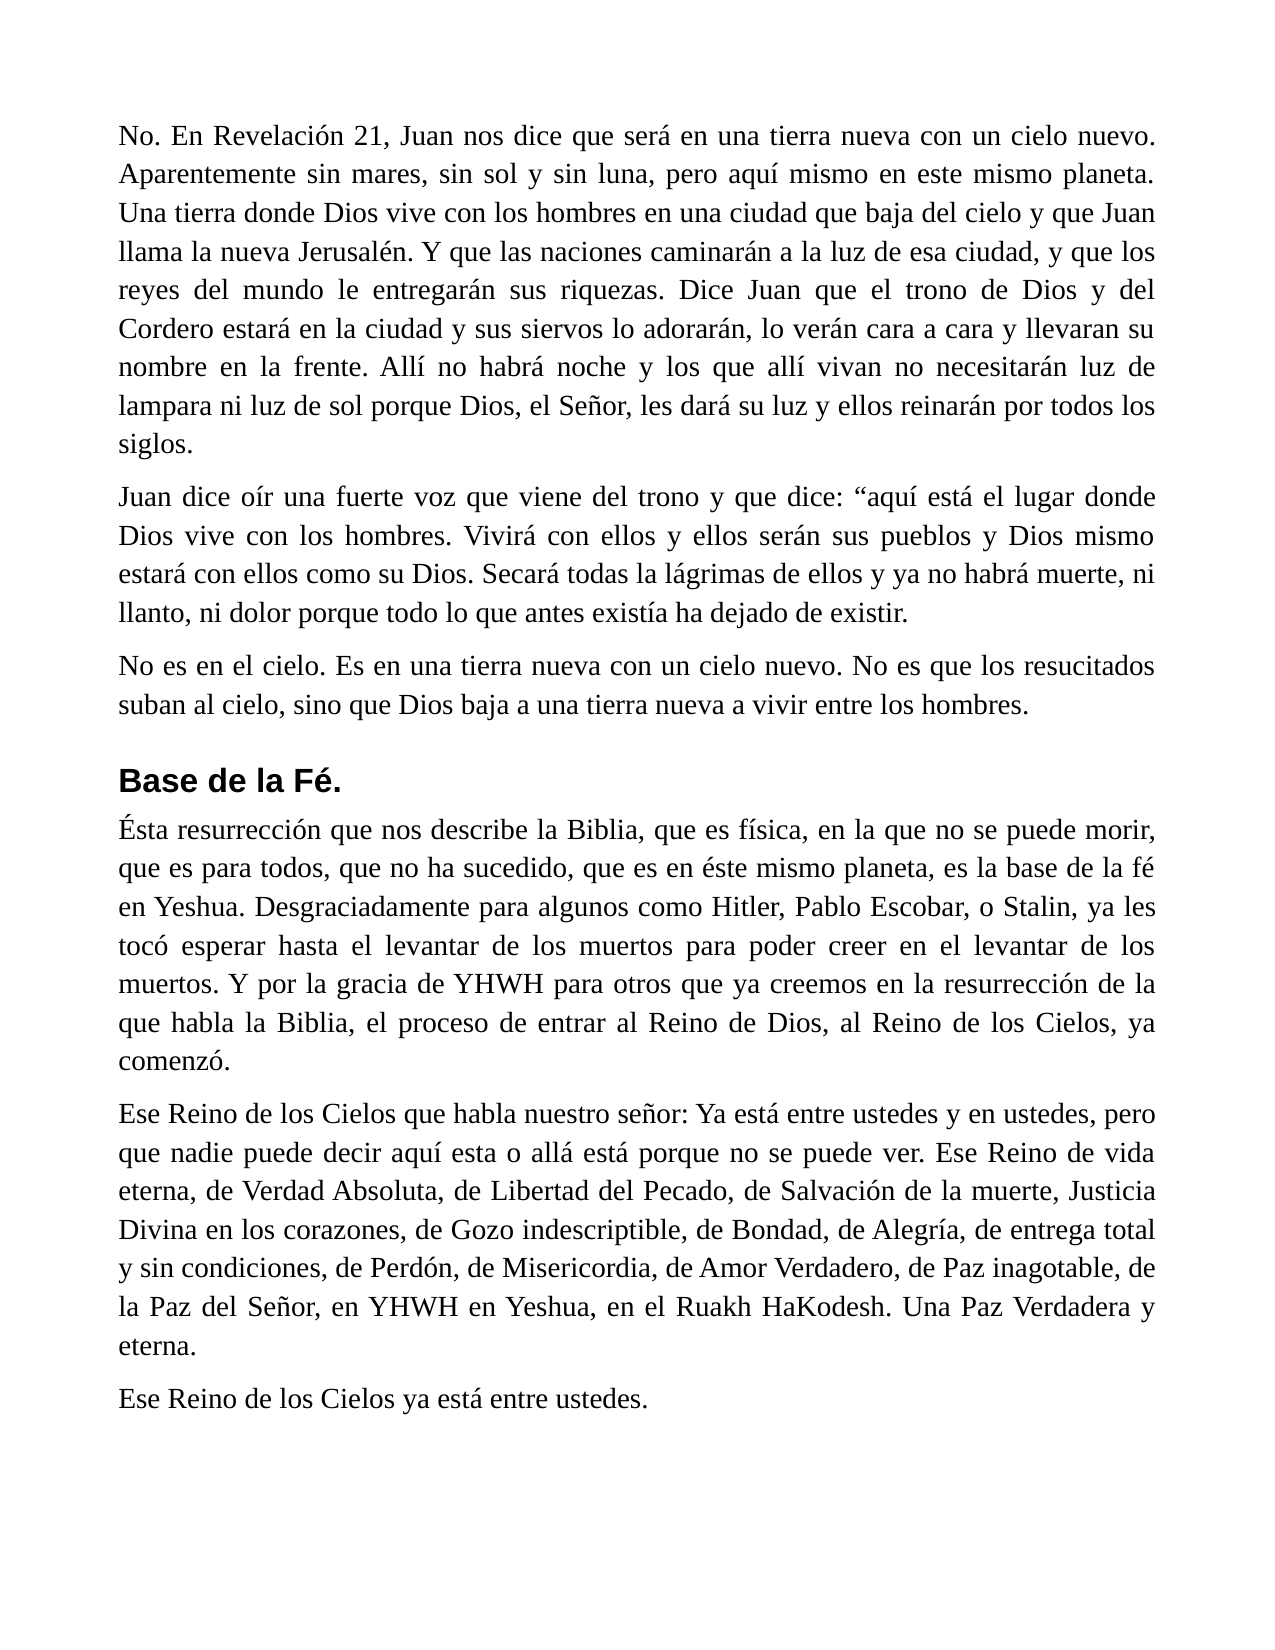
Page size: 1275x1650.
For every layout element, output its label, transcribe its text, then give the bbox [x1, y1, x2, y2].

text Ésta resurrección que nos describe la Biblia, que es física, en la que no se puede morir, que es para todos, que no ha sucedido, que es en éste mismo planeta, es la base de la fé en Yeshua. Desgraciadamente para algunos como Hitler, Pablo Escobar, o Stalin, ya les tocó esperar hasta el levantar de los muertos para poder creer en el levantar de los muertos. Y por la gracia de YHWH para otros que ya creemos en la resurrección de la que habla la Biblia, el proceso de entrar al Reino de Dios, al Reino de los Cielos, ya comenzó. [118, 812, 1157, 1077]
subtitle Base de la Fé. [118, 761, 1157, 799]
text No. En Revelación 21, Juan nos dice que será en una tierra nueva con un cielo nuevo. Aparentemente sin mares, sin sol y sin luna, pero aquí mismo en este mismo planeta. Una tierra donde Dios vive con los hombres en una ciudad que baja del cielo y que Juan llama la nueva Jerusalén. Y que las naciones caminarán a la luz de esa ciudad, y que los reyes del mundo le entregarán sus riquezas. Dice Juan que el trono de Dios y del Cordero estará en la ciudad y sus siervos lo adorarán, lo verán cara a cara y llevaran su nombre en la frente. Allí no habrá noche y los que allí vivan no necesitarán luz de lampara ni luz de sol porque Dios, el Señor, les dará su luz y ellos reinarán por todos los siglos. [118, 118, 1157, 460]
text Ese Reino de los Cielos ya está entre ustedes. [118, 1381, 1157, 1414]
text No es en el cielo. Es en una tierra nueva con un cielo nuevo. No es que los resucitados suban al cielo, sino que Dios baja a una tierra nueva a vivir entre los hombres. [118, 648, 1157, 720]
text Ese Reino de los Cielos que habla nuestro señor: Ya está entre ustedes y en ustedes, pero que nadie puede decir aquí esta o allá está porque no se puede ver. Ese Reino de vida eterna, de Verdad Absoluta, de Libertad del Pecado, de Salvación de la muerte, Justicia Divina en los corazones, de Gozo indescriptible, de Bondad, de Alegría, de entrega total y sin condiciones, de Perdón, de Misericordia, de Amor Verdadero, de Paz inagotable, de la Paz del Señor, en YHWH en Yeshua, en el Ruakh HaKodesh. Una Paz Verdadera y eterna. [118, 1096, 1157, 1361]
text Juan dice oír una fuerte voz que viene del trono y que dice: “aquí está el lugar donde Dios vive con los hombres. Vivirá con ellos y ellos serán sus pueblos y Dios mismo estará con ellos como su Dios. Secará todas la lágrimas de ellos y ya no habrá muerte, ni llanto, ni dolor porque todo lo que antes existía ha dejado de existir. [118, 479, 1157, 629]
